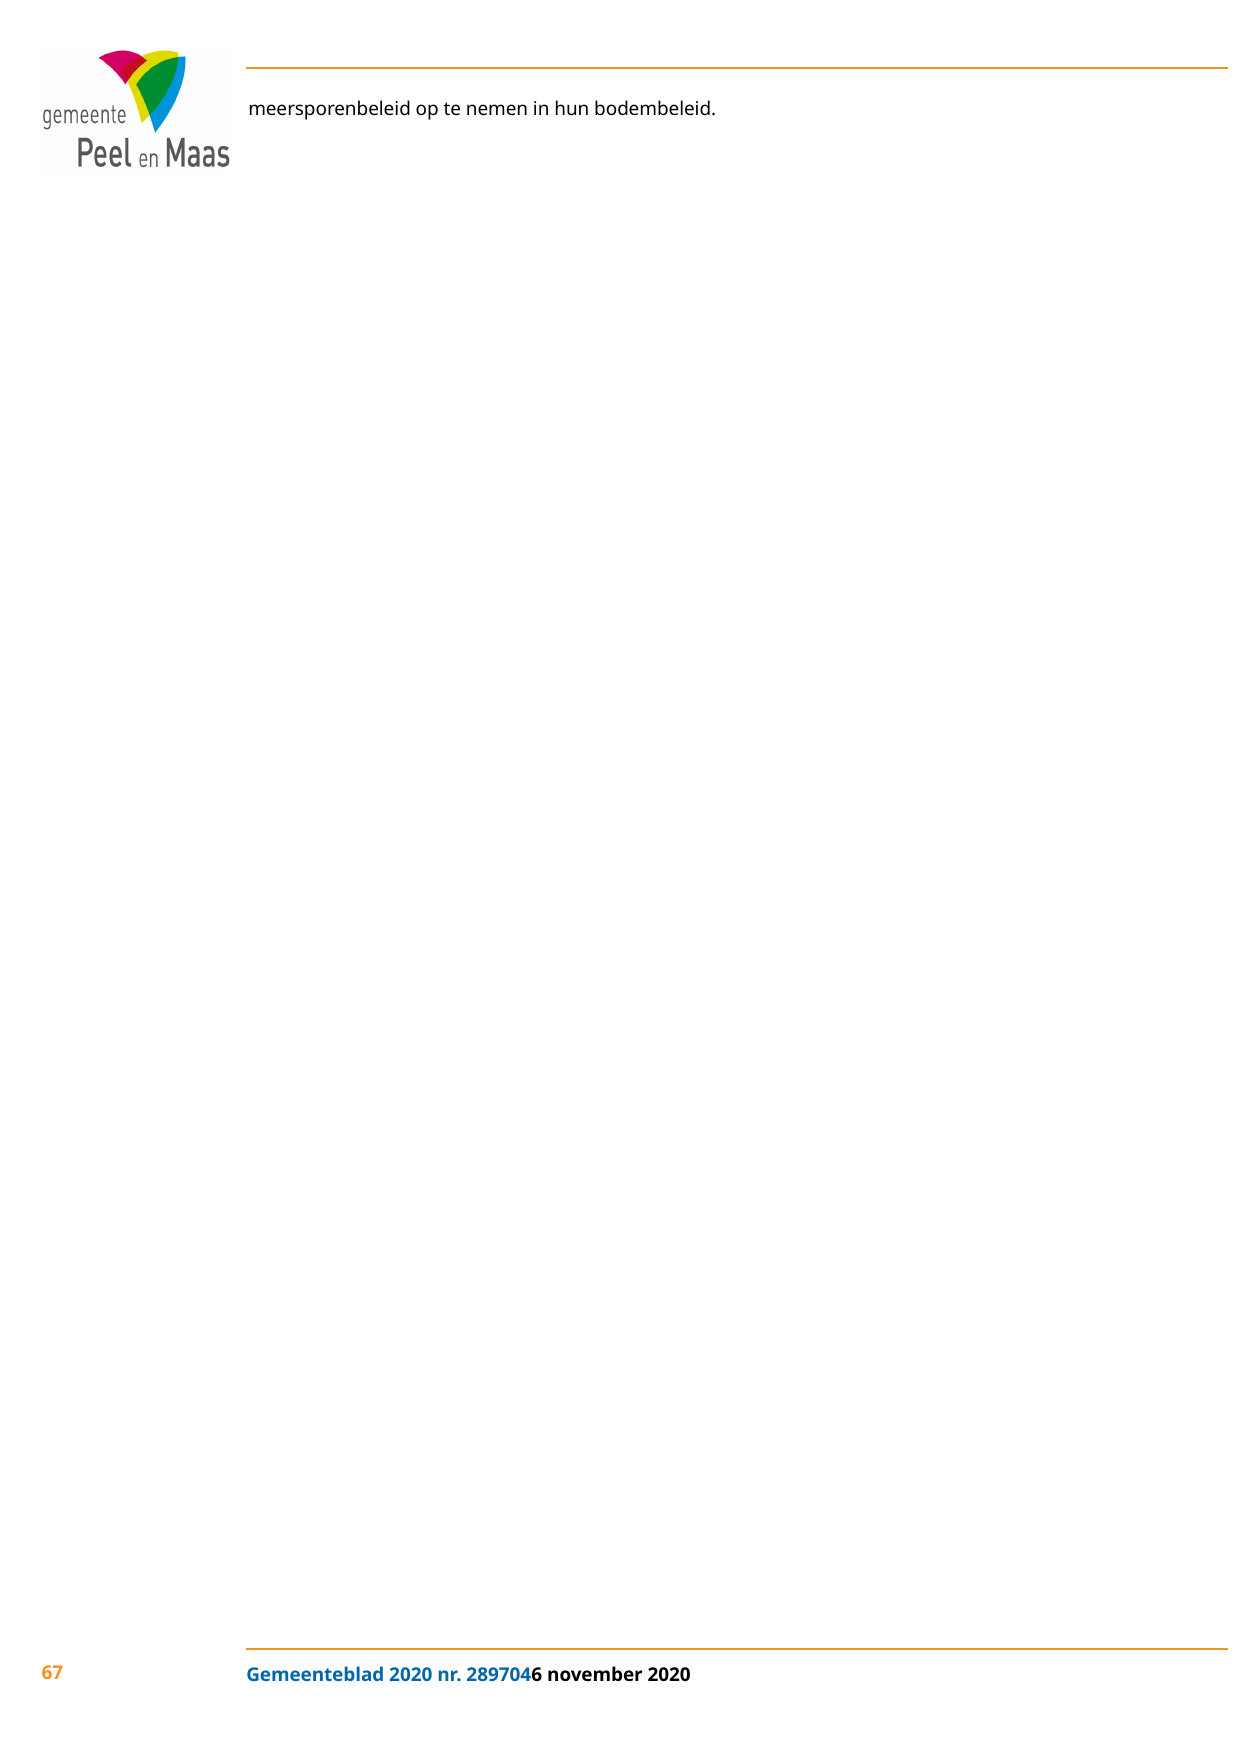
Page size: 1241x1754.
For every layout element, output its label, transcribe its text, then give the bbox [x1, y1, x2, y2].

text meersporenbeleid op te nemen in hun bodembeleid. [248, 95, 1152, 121]
picture [41, 47, 231, 172]
